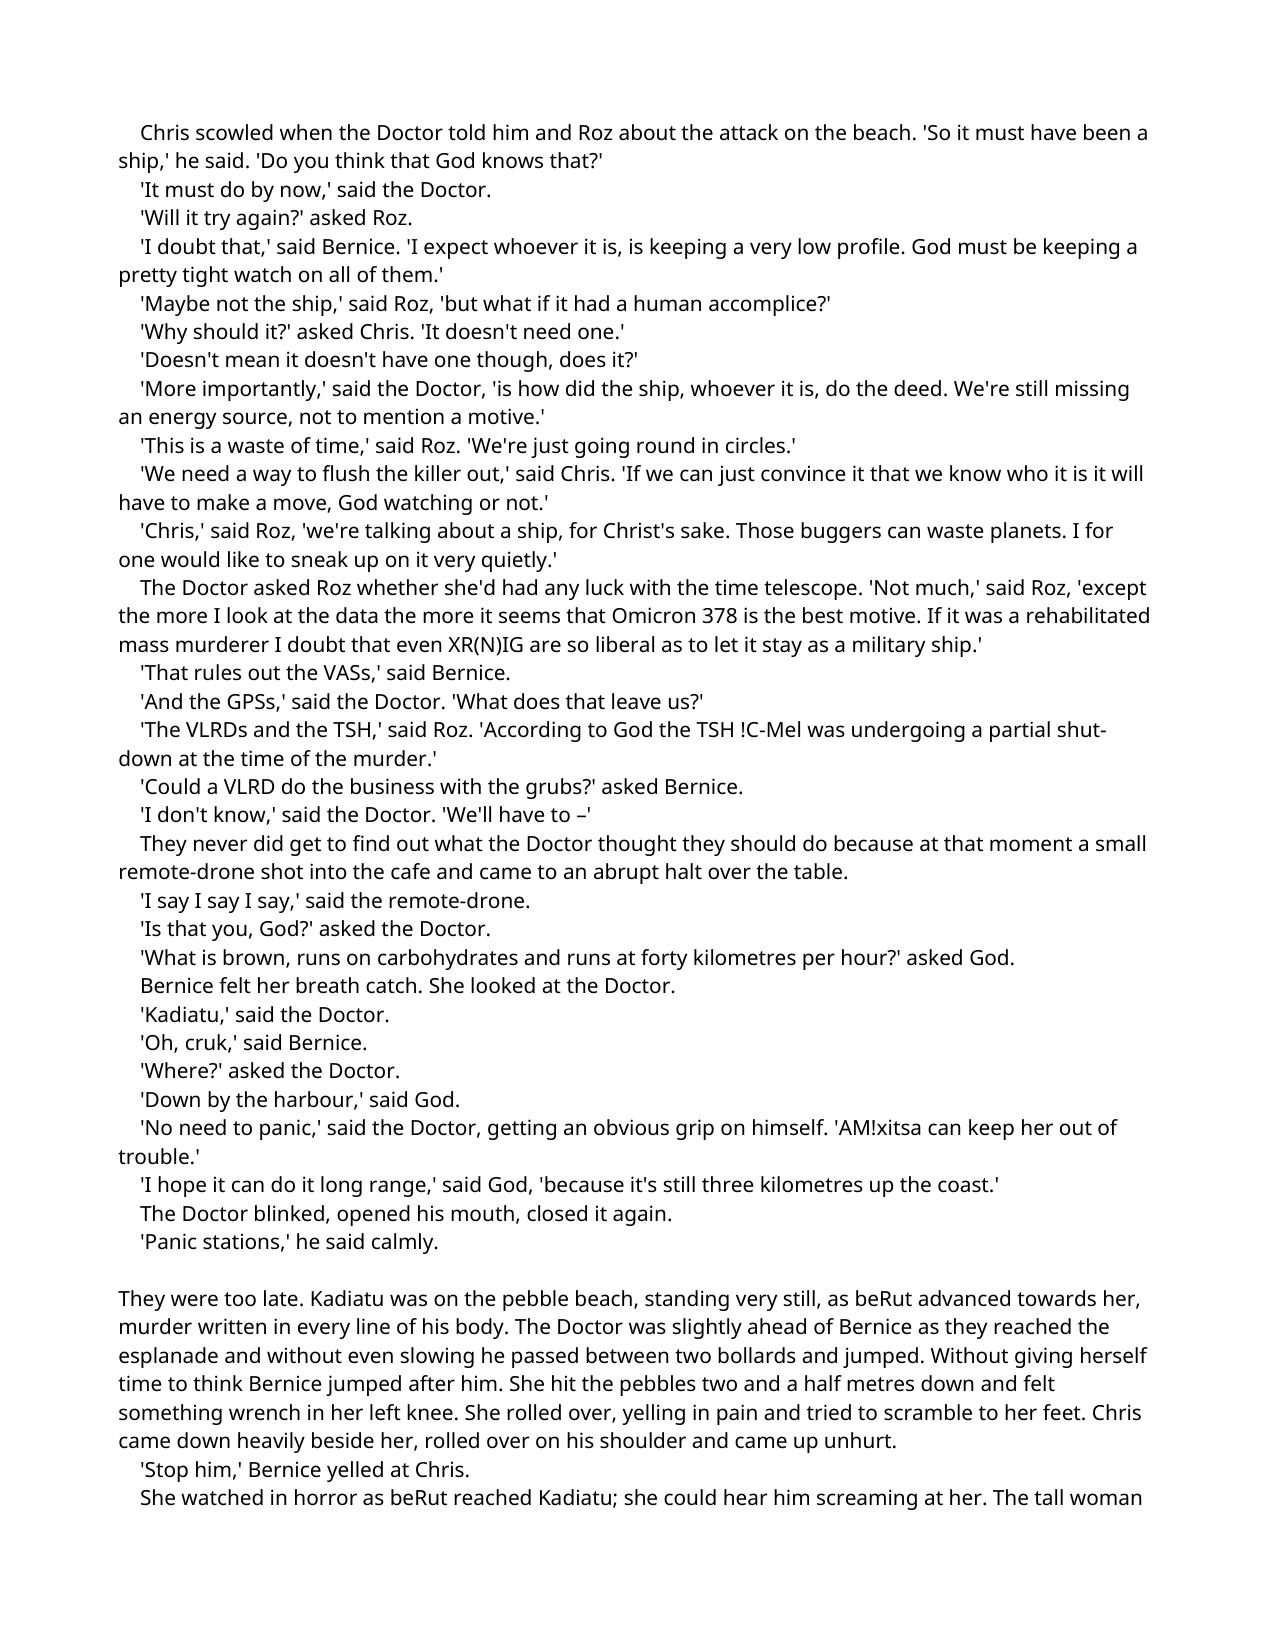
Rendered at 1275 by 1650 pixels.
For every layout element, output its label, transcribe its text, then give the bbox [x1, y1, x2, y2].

text 'It must do by now,' said the Doctor. [118, 175, 1157, 203]
text 'I hope it can do it long range,' said God, 'because it's still three kilometres up the coast.' [118, 1170, 1157, 1199]
text 'This is a waste of time,' said Roz. 'We're just going round in circles.' [118, 431, 1157, 459]
text 'Kadiatu,' said the Doctor. [118, 1000, 1157, 1028]
text She watched in horror as beRut reached Kadiatu; she could hear him screaming at her. The tall woman [118, 1483, 1157, 1512]
text 'No need to panic,' said the Doctor, getting an obvious grip on himself. 'AM!xitsa can keep her out of trouble.' [118, 1113, 1157, 1170]
text 'Why should it?' asked Chris. 'It doesn't need one.' [118, 317, 1157, 346]
text 'That rules out the VASs,' said Bernice. [118, 658, 1157, 687]
text 'Stop him,' Bernice yelled at Chris. [118, 1455, 1157, 1483]
text 'Will it try again?' asked Roz. [118, 203, 1157, 232]
text The Doctor asked Roz whether she'd had any luck with the time telescope. 'Not much,' said Roz, 'except the more I look at the data the more it seems that Omicron 378 is the best motive. If it was a rehabilitated mass murderer I doubt that even XR(N)IG are so liberal as to let it stay as a military ship.' [118, 573, 1157, 658]
text 'Could a VLRD do the business with the grubs?' asked Bernice. [118, 772, 1157, 801]
text 'Down by the harbour,' said God. [118, 1085, 1157, 1113]
text 'More importantly,' said the Doctor, 'is how did the ship, whoever it is, do the deed. We're still missing an energy source, not to mention a motive.' [118, 374, 1157, 431]
text The Doctor blinked, opened his mouth, closed it again. [118, 1199, 1157, 1227]
text They never did get to find out what the Doctor thought they should do because at that moment a small remote-drone shot into the cafe and came to an abrupt halt over the table. [118, 829, 1157, 886]
text They were too late. Kadiatu was on the pebble beach, standing very still, as beRut advanced towards her, murder written in every line of his body. The Doctor was slightly ahead of Bernice as they reached the esplanade and without even slowing he passed between two bollards and jumped. Without giving herself time to think Bernice jumped after him. She hit the pebbles two and a half metres down and felt something wrench in her left knee. She rolled over, yelling in pain and tried to scramble to her feet. Chris came down heavily beside her, rolled over on his shoulder and came up unhurt. [118, 1284, 1157, 1455]
text 'The VLRDs and the TSH,' said Roz. 'According to God the TSH !C-Mel was undergoing a partial shut-down at the time of the murder.' [118, 715, 1157, 772]
text 'Oh, cruk,' said Bernice. [118, 1028, 1157, 1057]
text 'Chris,' said Roz, 'we're talking about a ship, for Christ's sake. Those buggers can waste planets. I for one would like to sneak up on it very quietly.' [118, 516, 1157, 573]
text 'We need a way to flush the killer out,' said Chris. 'If we can just convince it that we know who it is it will have to make a move, God watching or not.' [118, 459, 1157, 516]
text 'I don't know,' said the Doctor. 'We'll have to –' [118, 801, 1157, 829]
text Bernice felt her breath catch. She looked at the Doctor. [118, 971, 1157, 1000]
text 'Where?' asked the Doctor. [118, 1057, 1157, 1085]
text 'What is brown, runs on carbohydrates and runs at forty kilometres per hour?' asked God. [118, 943, 1157, 971]
text Chris scowled when the Doctor told him and Roz about the attack on the beach. 'So it must have been a ship,' he said. 'Do you think that God knows that?' [118, 118, 1157, 175]
text 'I doubt that,' said Bernice. 'I expect whoever it is, is keeping a very low profile. God must be keeping a pretty tight watch on all of them.' [118, 232, 1157, 289]
text 'Panic stations,' he said calmly. [118, 1227, 1157, 1256]
text 'Is that you, God?' asked the Doctor. [118, 914, 1157, 943]
text 'I say I say I say,' said the remote-drone. [118, 886, 1157, 914]
text 'Maybe not the ship,' said Roz, 'but what if it had a human accomplice?' [118, 289, 1157, 317]
text 'And the GPSs,' said the Doctor. 'What does that leave us?' [118, 687, 1157, 715]
text 'Doesn't mean it doesn't have one though, does it?' [118, 346, 1157, 374]
